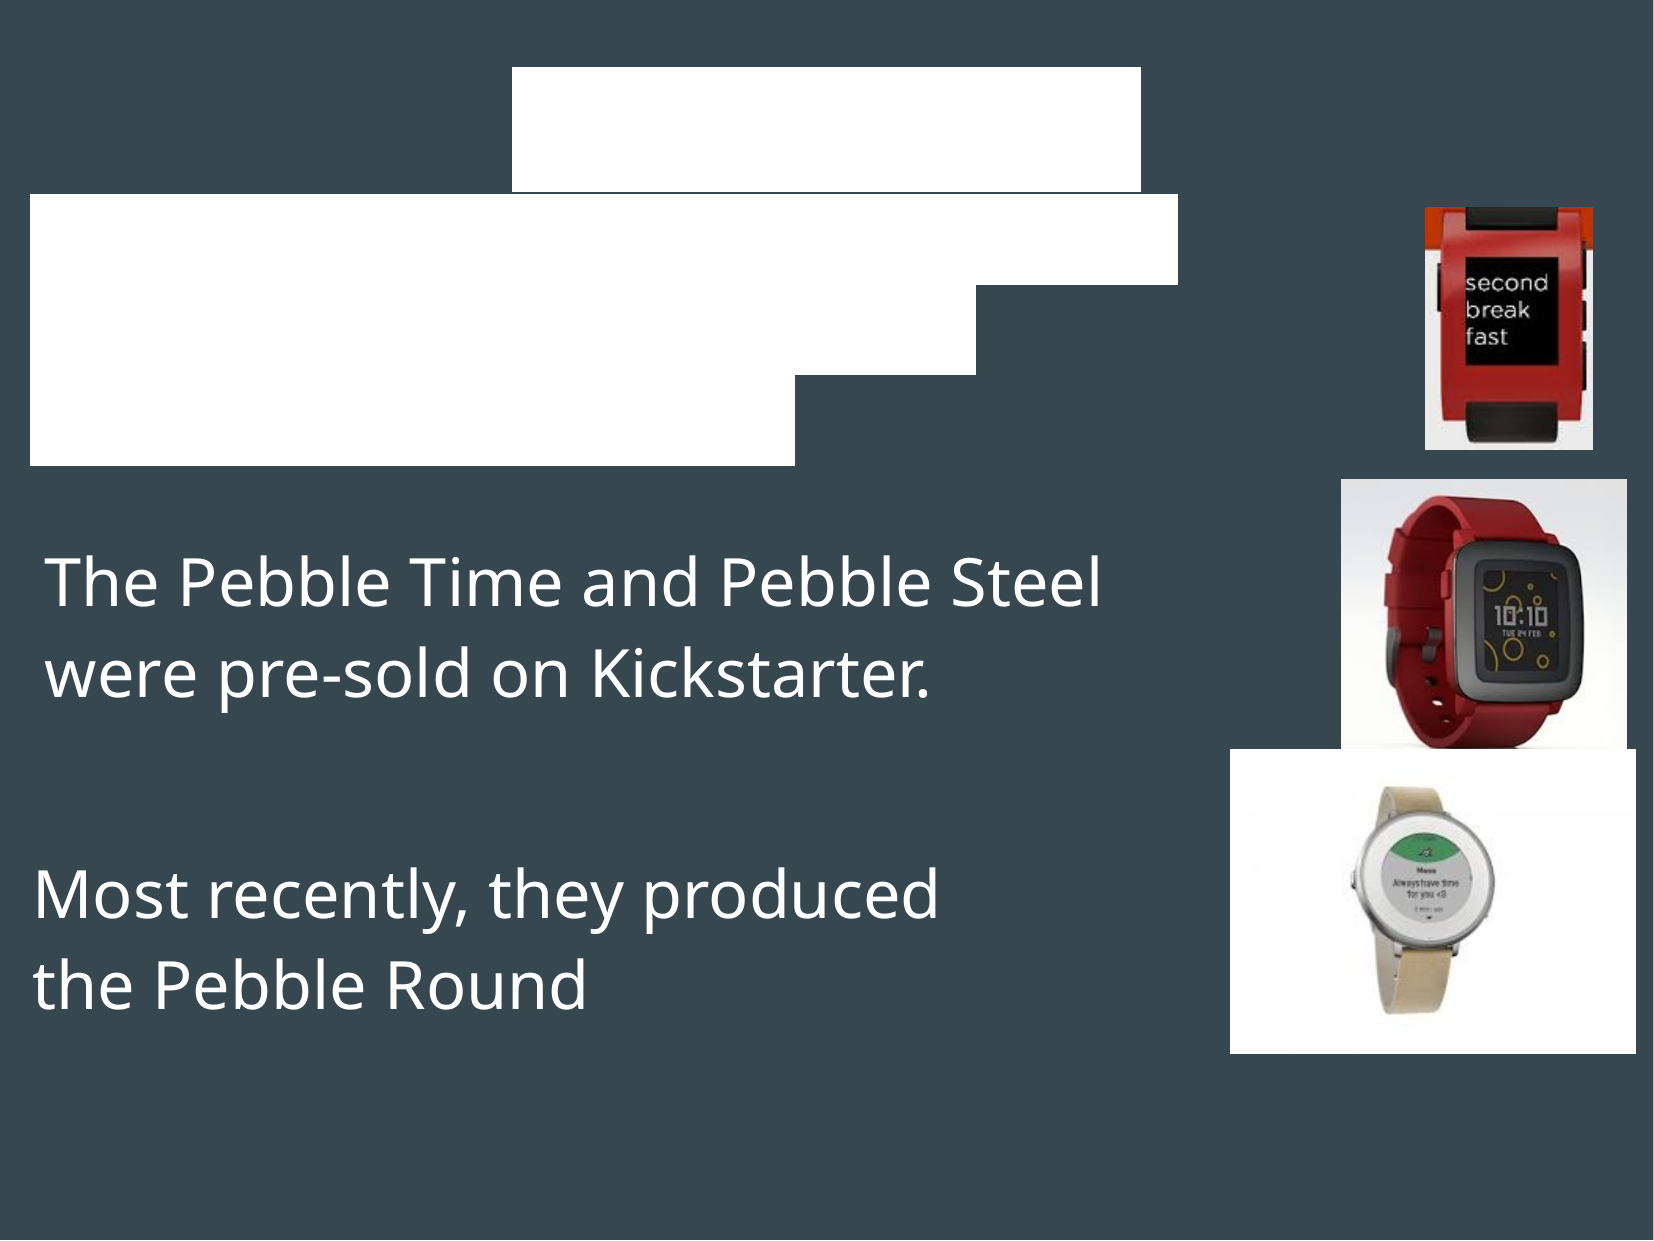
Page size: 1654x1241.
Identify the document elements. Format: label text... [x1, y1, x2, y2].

subtitle The first Pebble was the product of a hugely successful Kickstarter, raising over $10,000,000 [30, 195, 1351, 465]
text_box Most recently, they produced the Pebble Round [17, 840, 976, 1005]
title Pebble History [82, 49, 1571, 211]
text_box The Pebble Time and Pebble Steel were pre-sold on Kickstarter. [30, 528, 1276, 766]
picture [1230, 479, 1636, 1054]
picture [1425, 207, 1593, 451]
